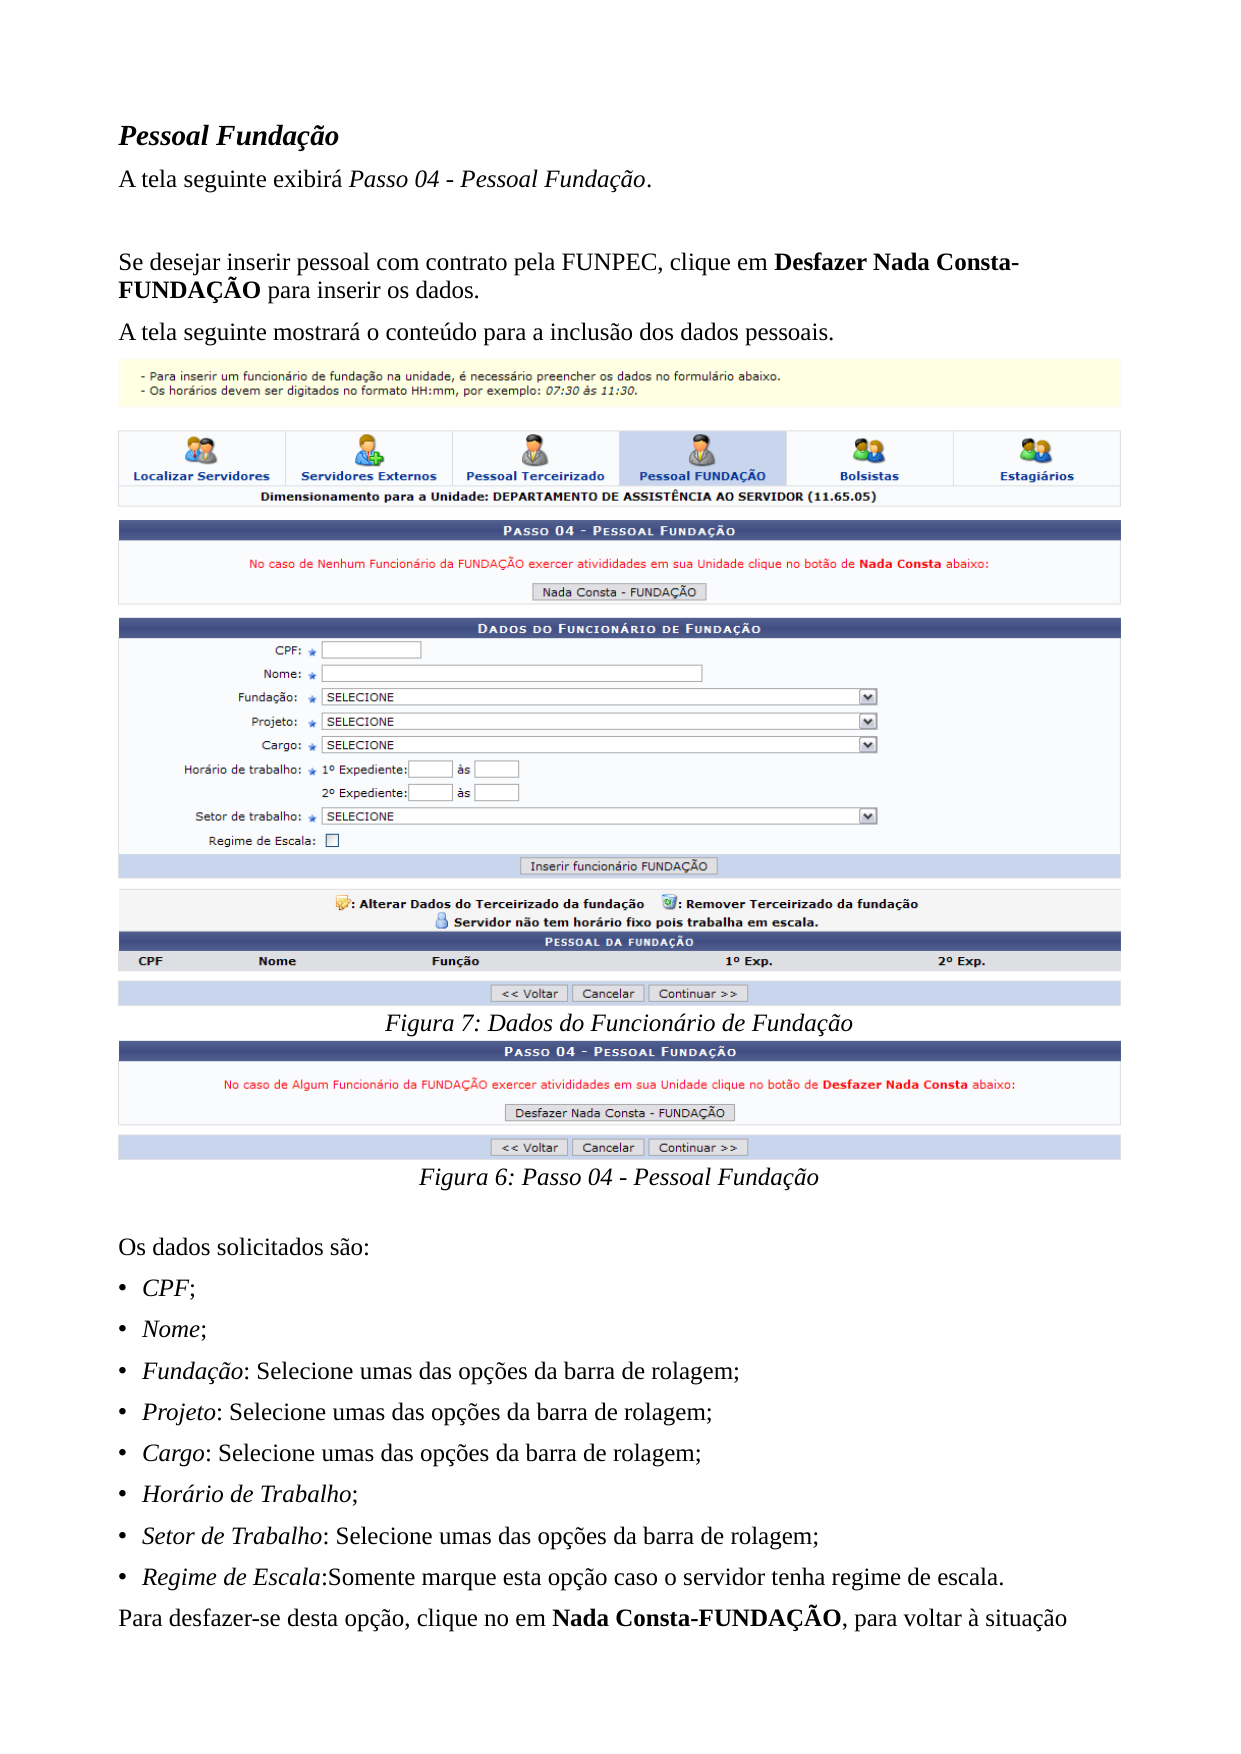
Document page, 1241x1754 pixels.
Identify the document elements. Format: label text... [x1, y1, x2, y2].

list Horário de Trabalho; [118, 1479, 1122, 1508]
list Cargo: Selecione umas das opções da barra de rolagem; [118, 1438, 1122, 1467]
list CPF; [118, 1273, 1122, 1302]
picture [118, 357, 1123, 1162]
text A tela seguinte exibirá Passo 04 - Pessoal Fundação. [118, 164, 1122, 193]
text Se desejar inserir pessoal com contrato pela FUNPEC, clique em Desfazer Nada Consta-FUNDAÇÃO para inserir os dados. [118, 247, 1122, 304]
text Figura 6: Passo 04 - Pessoal Fundação [118, 1162, 1122, 1191]
subtitle Pessoal Fundação [118, 118, 1122, 152]
list Projeto: Selecione umas das opções da barra de rolagem; [118, 1397, 1122, 1426]
text Figura 7: Dados do Funcionário de Fundação [118, 1008, 1122, 1037]
list Nome; [118, 1314, 1122, 1343]
text A tela seguinte mostrará o conteúdo para a inclusão dos dados pessoais. [118, 317, 1122, 345]
text Os dados solicitados são: [118, 1232, 1122, 1261]
list Setor de Trabalho: Selecione umas das opções da barra de rolagem; [118, 1521, 1122, 1549]
text Para desfazer-se desta opção, clique no em Nada Consta-FUNDAÇÃO, para voltar à situação [118, 1603, 1122, 1632]
list Regime de Escala:Somente marque esta opção caso o servidor tenha regime de escala. [118, 1562, 1122, 1591]
list Fundação: Selecione umas das opções da barra de rolagem; [118, 1356, 1122, 1384]
